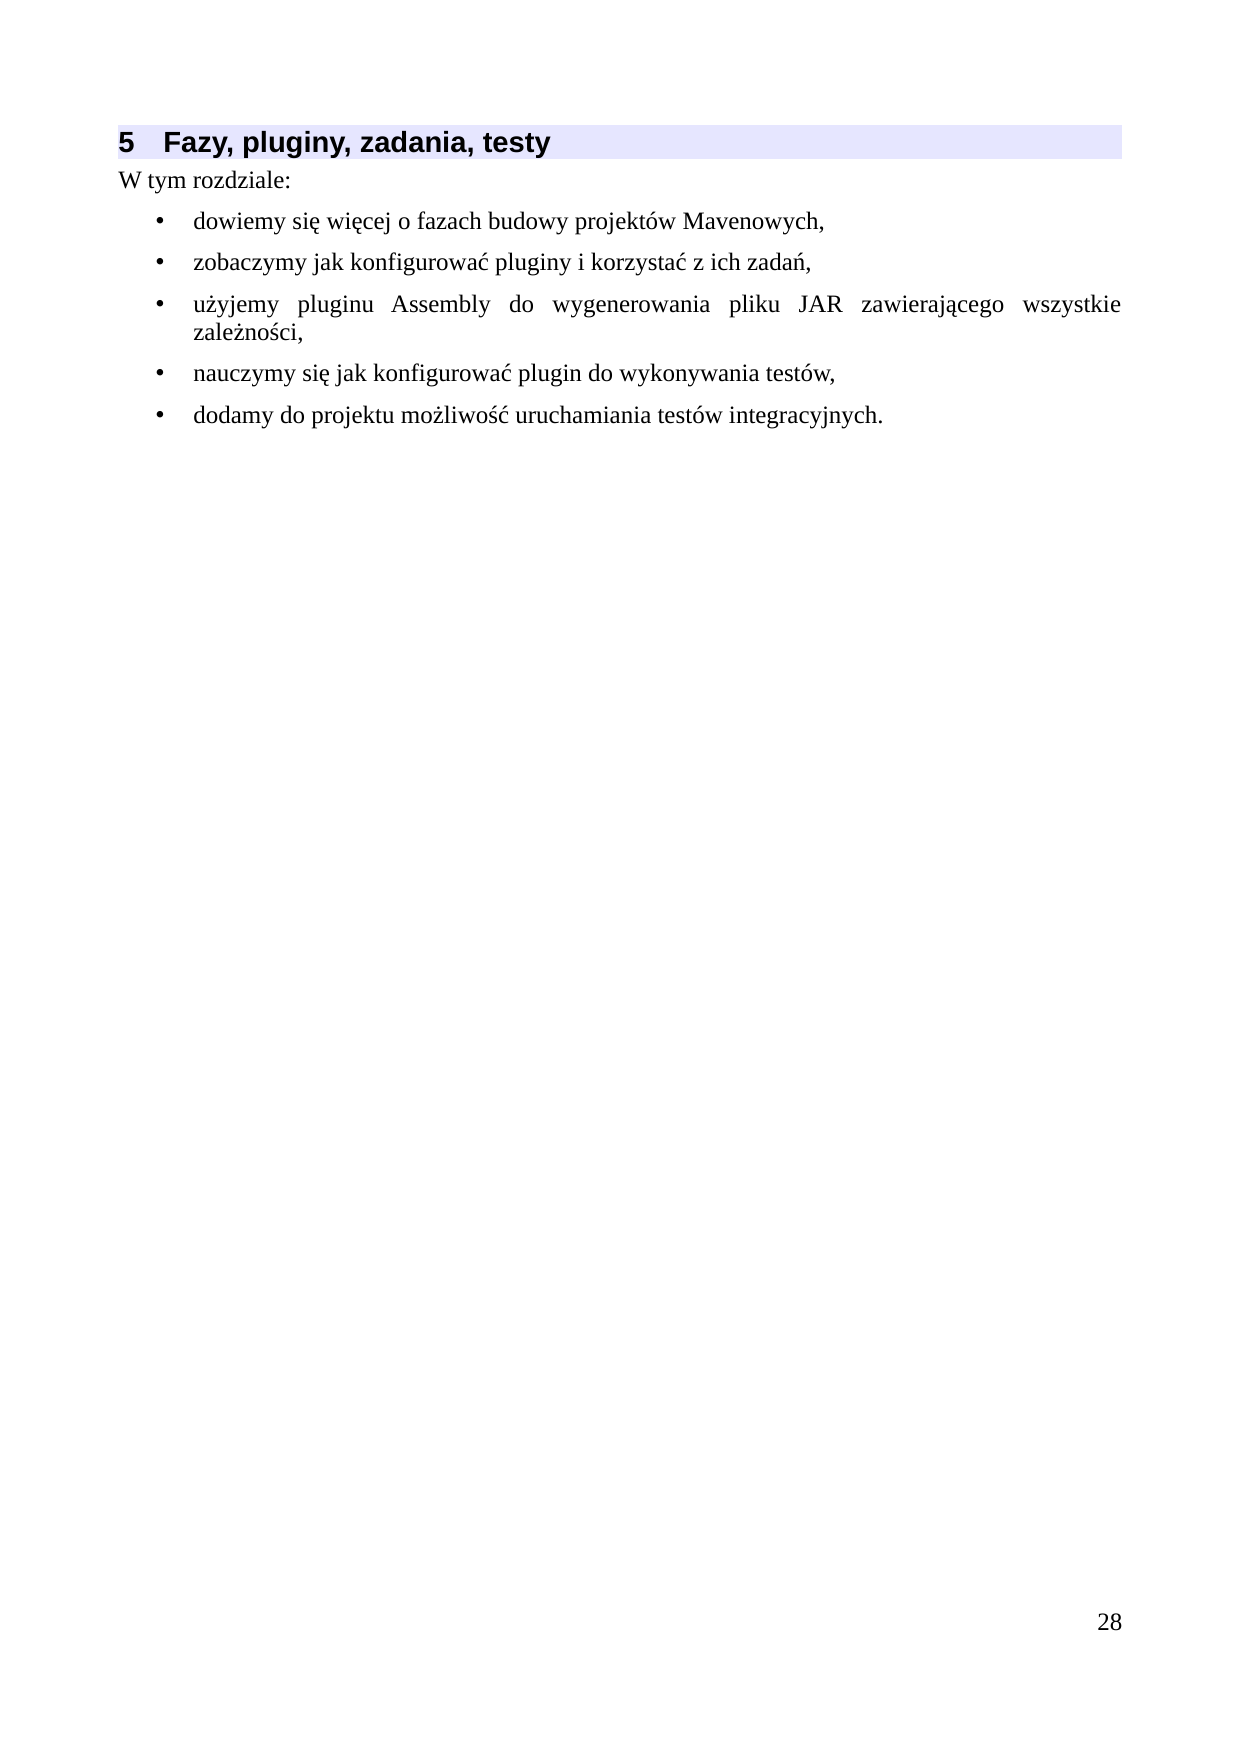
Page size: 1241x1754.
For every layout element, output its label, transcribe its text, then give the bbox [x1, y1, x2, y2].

subtitle Fazy, pluginy, zadania, testy [118, 125, 1122, 159]
list zobaczymy jak konfigurować pluginy i korzystać z ich zadań, [156, 247, 1122, 276]
list nauczymy się jak konfigurować plugin do wykonywania testów, [156, 358, 1122, 387]
list dodamy do projektu możliwość uruchamiania testów integracyjnych. [156, 400, 1122, 428]
text W tym rozdziale: [118, 165, 1122, 194]
list dowiemy się więcej o fazach budowy projektów Mavenowych, [156, 206, 1122, 235]
list użyjemy pluginu Assembly do wygenerowania pliku JAR zawierającego wszystkie zależności, [156, 289, 1122, 346]
